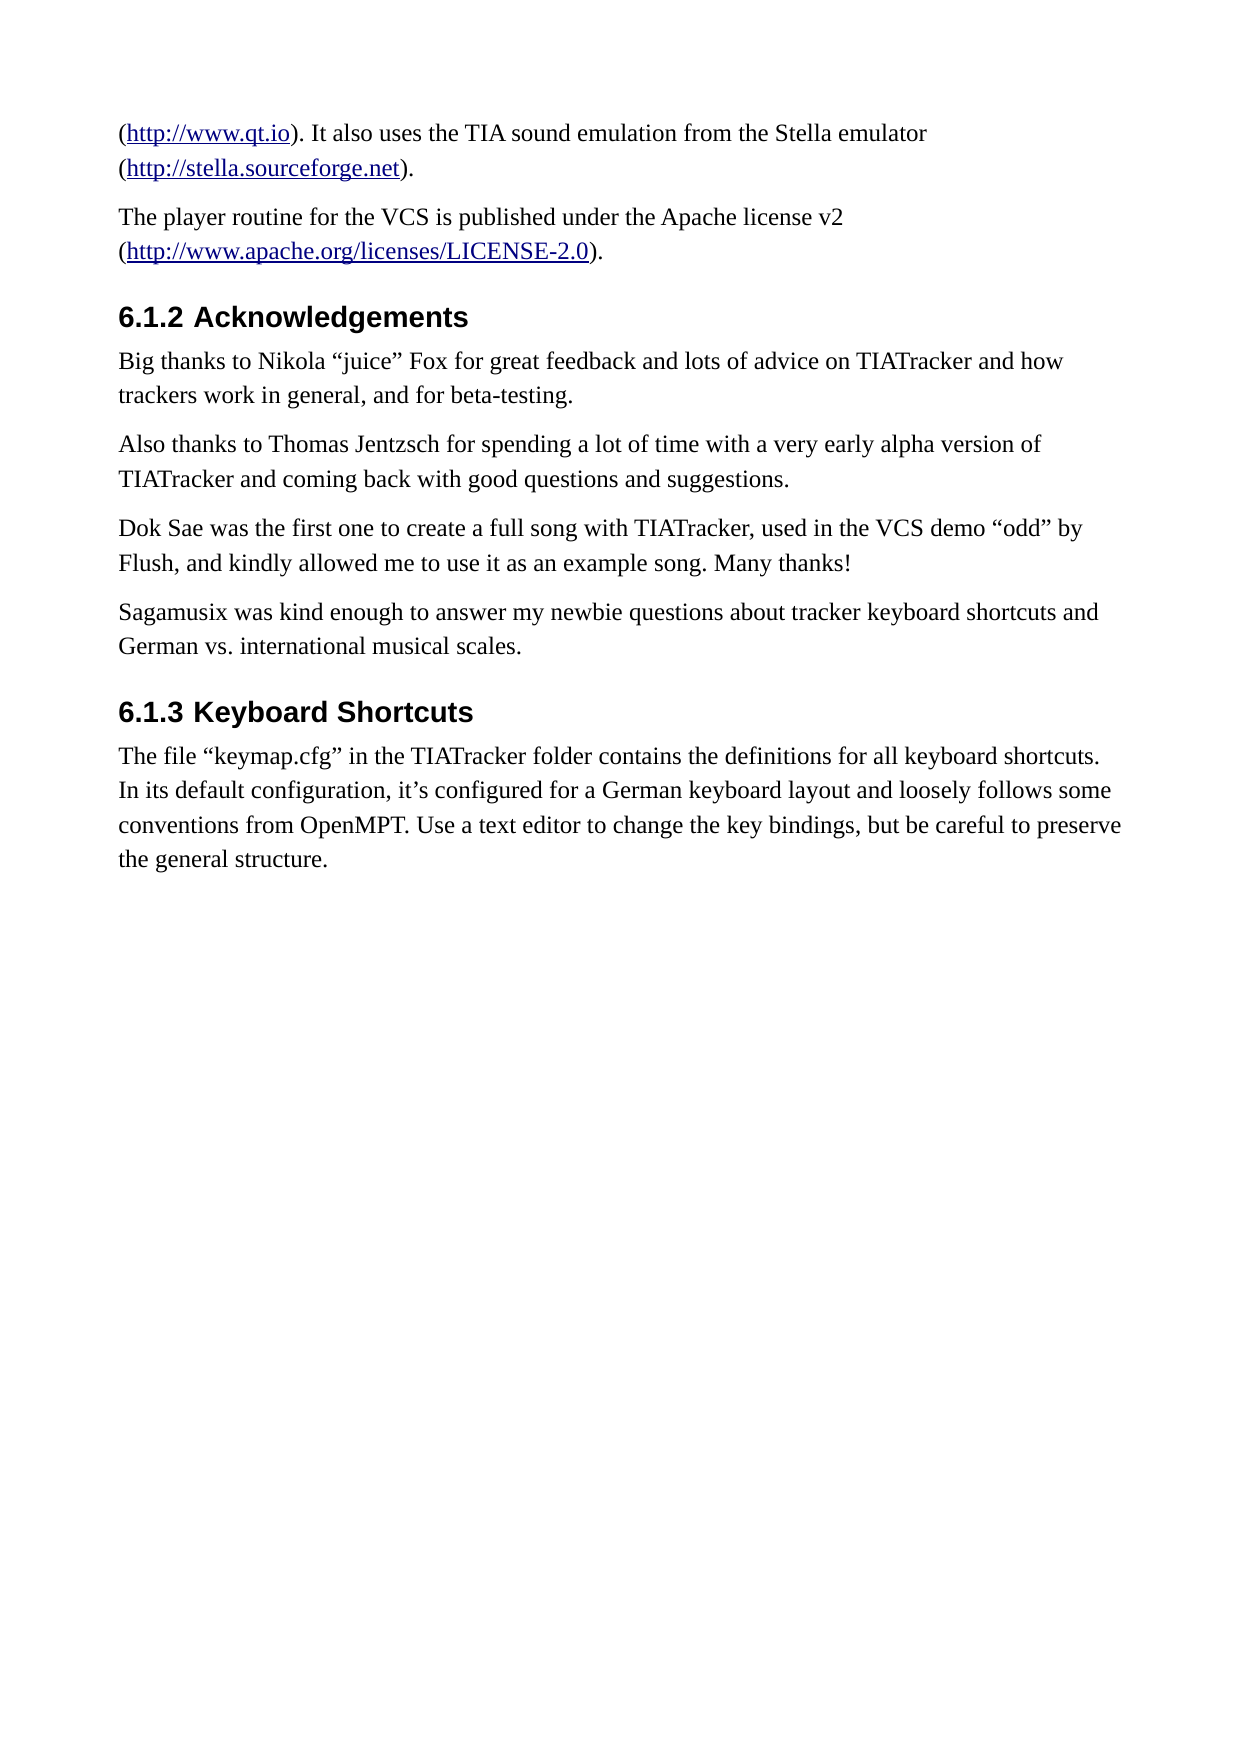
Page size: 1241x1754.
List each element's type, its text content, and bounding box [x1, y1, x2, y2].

text Big thanks to Nikola “juice” Fox for great feedback and lots of advice on TIATracker and how trackers work in general, and for beta-testing. [118, 346, 1122, 409]
text (http://www.qt.io). It also uses the TIA sound emulation from the Stella emulator (http://stella.sourceforge.net). [118, 118, 1122, 181]
text Sagamusix was kind enough to answer my newbie questions about tracker keyboard shortcuts and German vs. international musical scales. [118, 597, 1122, 660]
text The player routine for the VCS is published under the Apache license v2 (http://www.apache.org/licenses/LICENSE-2.0). [118, 202, 1122, 265]
text The file “keymap.cfg” in the TIATracker folder contains the definitions for all keyboard shortcuts. In its default configuration, it’s configured for a German keyboard layout and loosely follows some conventions from OpenMPT. Use a text editor to change the key bindings, but be careful to preserve the general structure. [118, 741, 1122, 873]
subtitle Acknowledgements [118, 300, 1122, 333]
subtitle Keyboard Shortcuts [118, 695, 1122, 728]
text Dok Sae was the first one to create a full song with TIATracker, used in the VCS demo “odd” by Flush, and kindly allowed me to use it as an example song. Many thanks! [118, 513, 1122, 576]
text Also thanks to Thomas Jentzsch for spending a lot of time with a very early alpha version of TIATracker and coming back with good questions and suggestions. [118, 429, 1122, 493]
